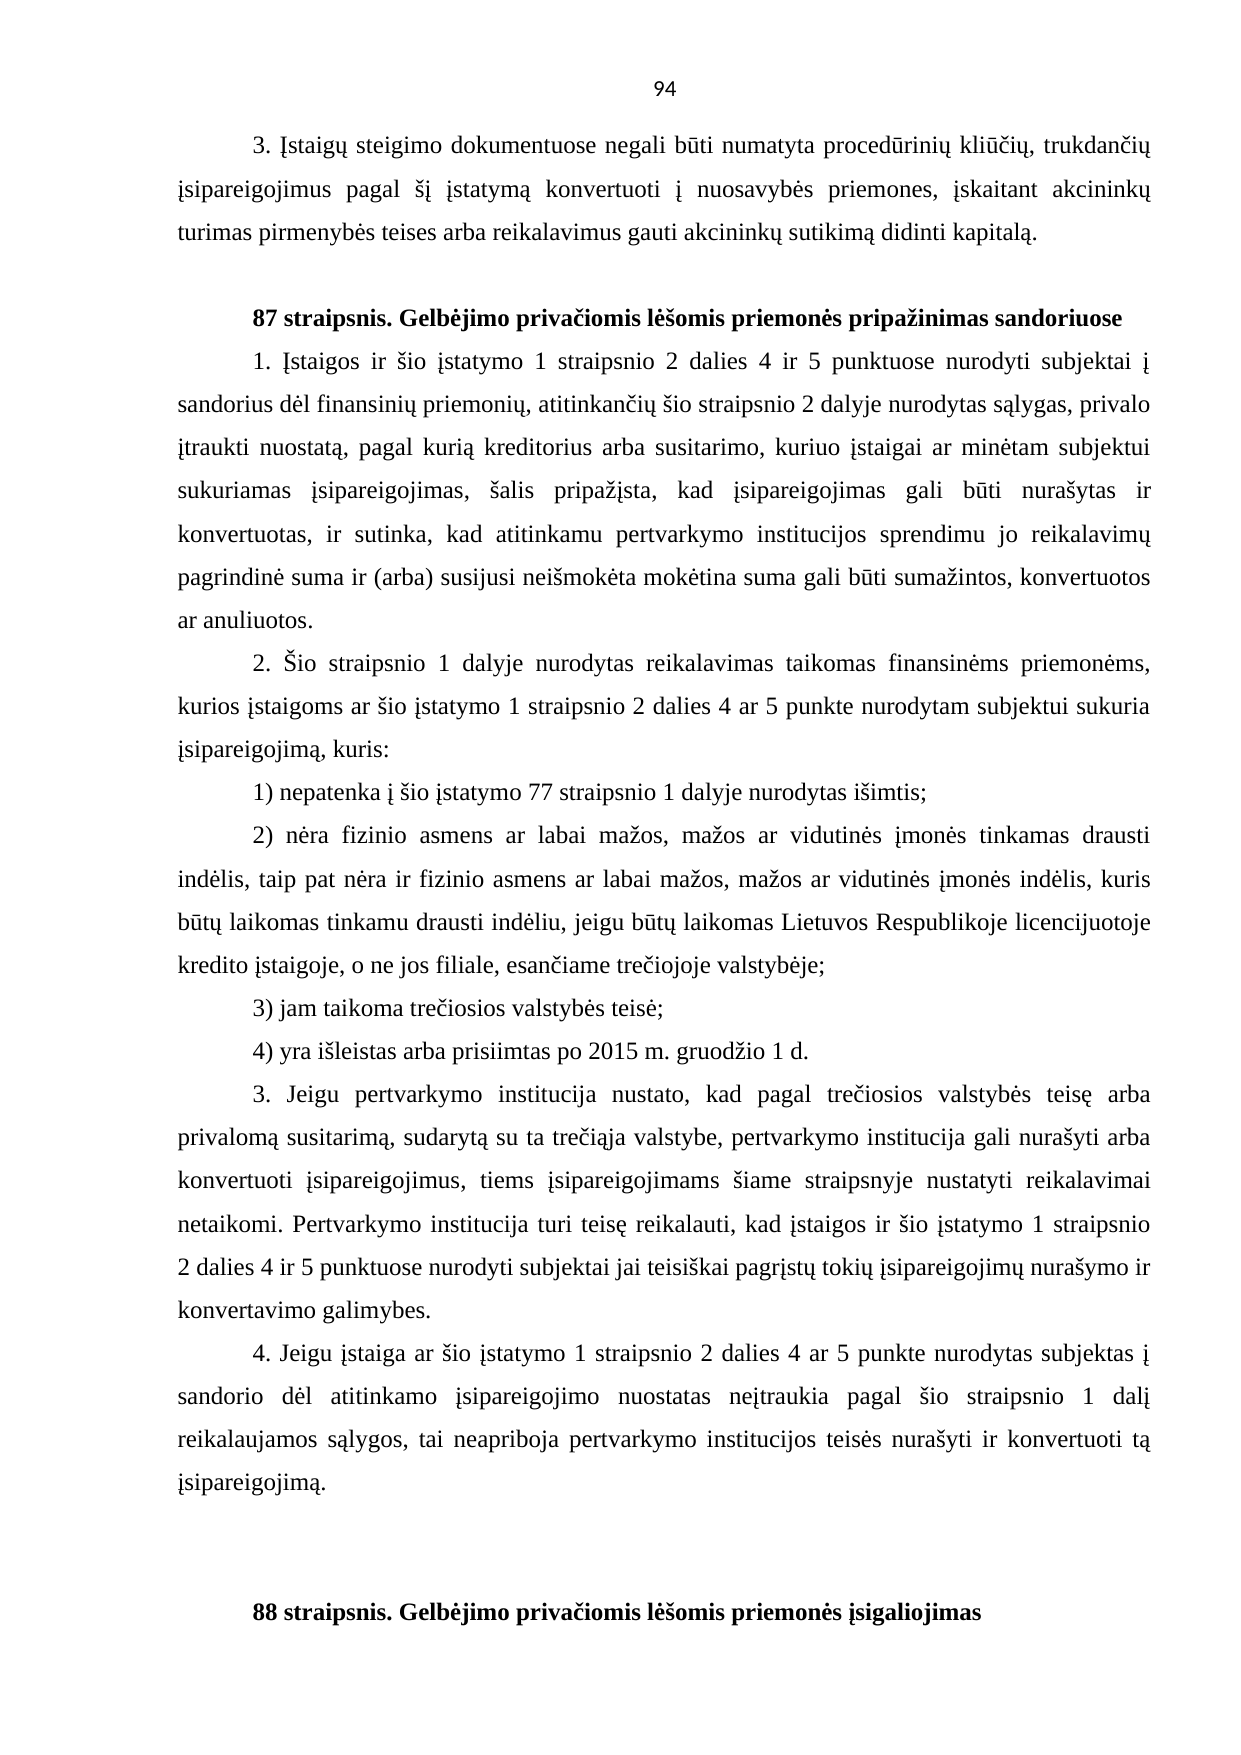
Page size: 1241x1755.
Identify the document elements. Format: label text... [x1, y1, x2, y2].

text 2) nėra fizinio asmens ar labai mažos, mažos ar vidutinės įmonės tinkamas drausti indėlis, taip pat nėra ir fizinio asmens ar labai mažos, mažos ar vidutinės įmonės indėlis, kuris būtų laikomas tinkamu drausti indėliu, jeigu būtų laikomas Lietuvos Respublikoje licencijuotoje kredito įstaigoje, o ne jos filiale, esančiame trečiojoje valstybėje; [177, 821, 1152, 979]
text 3. Įstaigų steigimo dokumentuose negali būti numatyta procedūrinių kliūčių, trukdančių įsipareigojimus pagal šį įstatymą konvertuoti į nuosavybės priemones, įskaitant akcininkų turimas pirmenybės teises arba reikalavimus gauti akcininkų sutikimą didinti kapitalą. [177, 131, 1152, 246]
text 3) jam taikoma trečiosios valstybės teisė; [177, 993, 1152, 1022]
text 2. Šio straipsnio 1 dalyje nurodytas reikalavimas taikomas finansinėms priemonėms, kurios įstaigoms ar šio įstatymo 1 straipsnio 2 dalies 4 ar 5 punkte nurodytam subjektui sukuria įsipareigojimą, kuris: [177, 648, 1152, 763]
text 88 straipsnis. Gelbėjimo privačiomis lėšomis priemonės įsigaliojimas [177, 1597, 1152, 1626]
text 3. Jeigu pertvarkymo institucija nustato, kad pagal trečiosios valstybės teisę arba privalomą susitarimą, sudarytą su ta trečiąja valstybe, pertvarkymo institucija gali nurašyti arba konvertuoti įsipareigojimus, tiems įsipareigojimams šiame straipsnyje nustatyti reikalavimai netaikomi. Pertvarkymo institucija turi teisę reikalauti, kad įstaigos ir šio įstatymo 1 straipsnio 2 dalies 4 ir 5 punktuose nurodyti subjektai jai teisiškai pagrįstų tokių įsipareigojimų nurašymo ir konvertavimo galimybes. [177, 1079, 1152, 1324]
text 87 straipsnis. Gelbėjimo privačiomis lėšomis priemonės pripažinimas sandoriuose [177, 303, 1152, 332]
text 1. Įstaigos ir šio įstatymo 1 straipsnio 2 dalies 4 ir 5 punktuose nurodyti subjektai į sandorius dėl finansinių priemonių, atitinkančių šio straipsnio 2 dalyje nurodytas sąlygas, privalo įtraukti nuostatą, pagal kurią kreditorius arba susitarimo, kuriuo įstaigai ar minėtam subjektui sukuriamas įsipareigojimas, šalis pripažįsta, kad įsipareigojimas gali būti nurašytas ir konvertuotas, ir sutinka, kad atitinkamu pertvarkymo institucijos sprendimu jo reikalavimų pagrindinė suma ir (arba) susijusi neišmokėta mokėtina suma gali būti sumažintos, konvertuotos ar anuliuotos. [177, 346, 1152, 634]
text 4. Jeigu įstaiga ar šio įstatymo 1 straipsnio 2 dalies 4 ar 5 punkte nurodytas subjektas į sandorio dėl atitinkamo įsipareigojimo nuostatas neįtraukia pagal šio straipsnio 1 dalį reikalaujamos sąlygos, tai neapriboja pertvarkymo institucijos teisės nurašyti ir konvertuoti tą įsipareigojimą. [177, 1338, 1152, 1496]
text 1) nepatenka į šio įstatymo 77 straipsnio 1 dalyje nurodytas išimtis; [177, 777, 1152, 806]
text 4) yra išleistas arba prisiimtas po 2015 m. gruodžio 1 d. [177, 1036, 1152, 1065]
